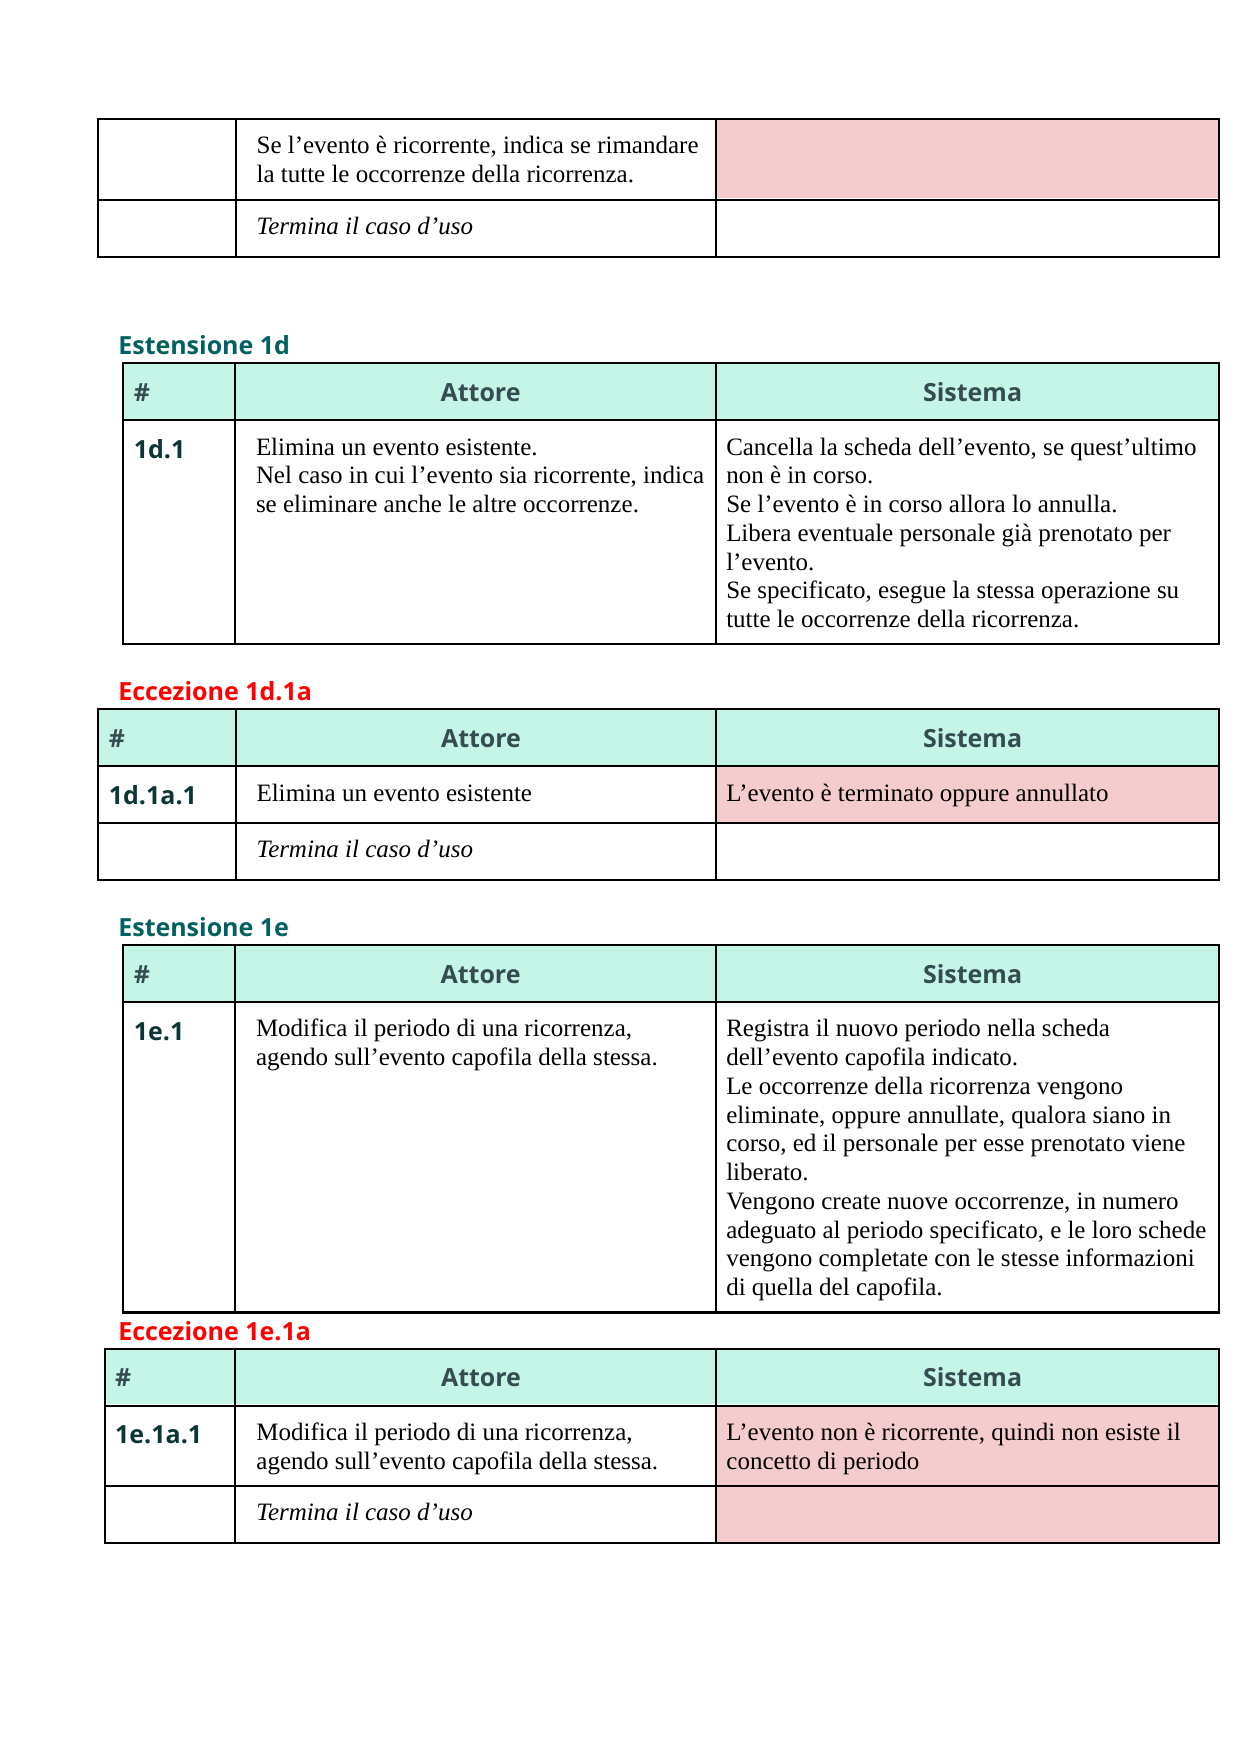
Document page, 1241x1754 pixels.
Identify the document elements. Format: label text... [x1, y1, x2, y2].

table_header Attore [236, 1350, 715, 1404]
table_cell Registra il nuovo periodo nella scheda dell’evento capofila indicato. Le occorrenze della ricorrenza vengono eliminate, oppure annullate, qualora siano in corso, ed il personale per esse prenotato viene liberato. Vengono create nuove occorrenze, in numero adeguato al periodo specificato, e le loro schede vengono completate con le stesse informazioni di quella del capofila. [717, 1003, 1218, 1311]
table_cell Termina il caso d’uso [237, 201, 715, 256]
table_cell Cancella la scheda dell’evento, se quest’ultimo non è in corso. Se l’evento è in corso allora lo annulla. Libera eventuale personale già prenotato per l’evento. Se specificato, esegue la stessa operazione su tutte le occorrenze della ricorrenza. [717, 421, 1218, 643]
table_header Sistema [717, 1350, 1218, 1404]
table_cell L’evento non è ricorrente, quindi non esiste il concetto di periodo [717, 1407, 1218, 1485]
table_header Sistema [717, 946, 1218, 1001]
table_cell [99, 201, 235, 256]
table_header Attore [236, 946, 715, 1001]
table_cell Termina il caso d’uso [236, 1487, 715, 1542]
table_header Attore [237, 710, 715, 765]
table_cell [99, 824, 235, 879]
table_cell Termina il caso d’uso [237, 824, 715, 879]
subtitle Eccezione 1e.1a [118, 1313, 1122, 1347]
table_cell Se l’evento è ricorrente, indica se rimandare la tutte le occorrenze della ricorrenza. [237, 120, 715, 198]
table_header # [124, 364, 234, 419]
subtitle Eccezione 1d.1a [118, 674, 1122, 708]
table_cell [106, 1487, 234, 1542]
table_cell [717, 120, 1218, 198]
subtitle Estensione 1e [118, 910, 1122, 944]
table_cell Modifica il periodo di una ricorrenza, agendo sull’evento capofila della stessa. [236, 1407, 715, 1485]
table_cell [717, 201, 1218, 256]
table_cell 1e.1a.1 [106, 1407, 234, 1485]
table_cell [99, 120, 235, 198]
table_cell Modifica il periodo di una ricorrenza, agendo sull’evento capofila della stessa. [236, 1003, 715, 1311]
table_cell Elimina un evento esistente. Nel caso in cui l’evento sia ricorrente, indica se eliminare anche le altre occorrenze. [236, 421, 715, 643]
table_header Attore [236, 364, 715, 419]
table_header Sistema [717, 364, 1218, 419]
table_cell [717, 824, 1218, 879]
table_cell Elimina un evento esistente [237, 767, 715, 822]
table_cell L’evento è terminato oppure annullato [717, 767, 1218, 822]
table_header # [124, 946, 234, 1001]
table_header Sistema [717, 710, 1218, 765]
table_header # [106, 1350, 234, 1404]
table_cell 1e.1 [124, 1003, 234, 1311]
table_cell 1d.1 [124, 421, 234, 643]
table_cell 1d.1a.1 [99, 767, 235, 822]
subtitle Estensione 1d [118, 328, 1122, 362]
table_header # [99, 710, 235, 765]
table_cell [717, 1487, 1218, 1542]
